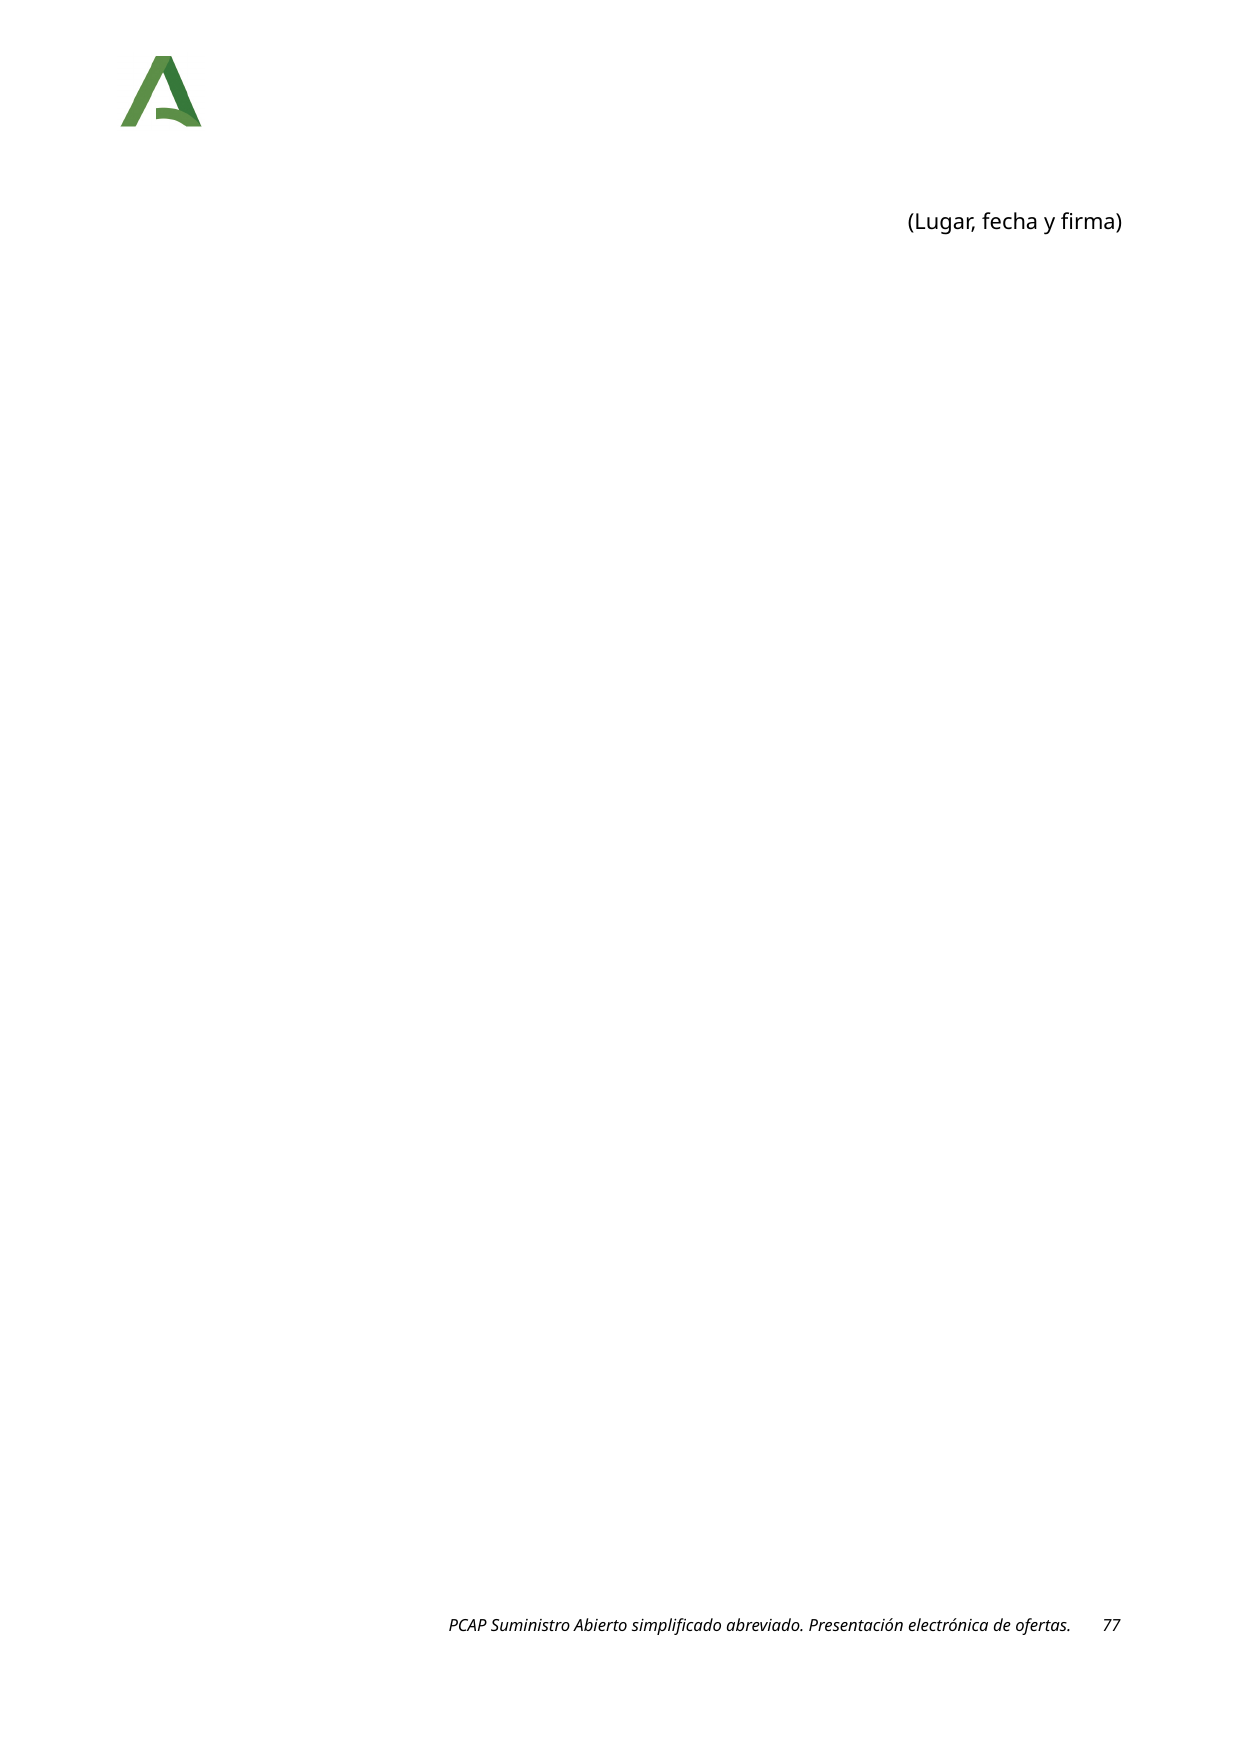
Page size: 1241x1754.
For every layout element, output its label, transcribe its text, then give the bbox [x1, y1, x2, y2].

picture [116, 52, 205, 131]
text (Lugar, fecha y firma) [118, 206, 1122, 236]
